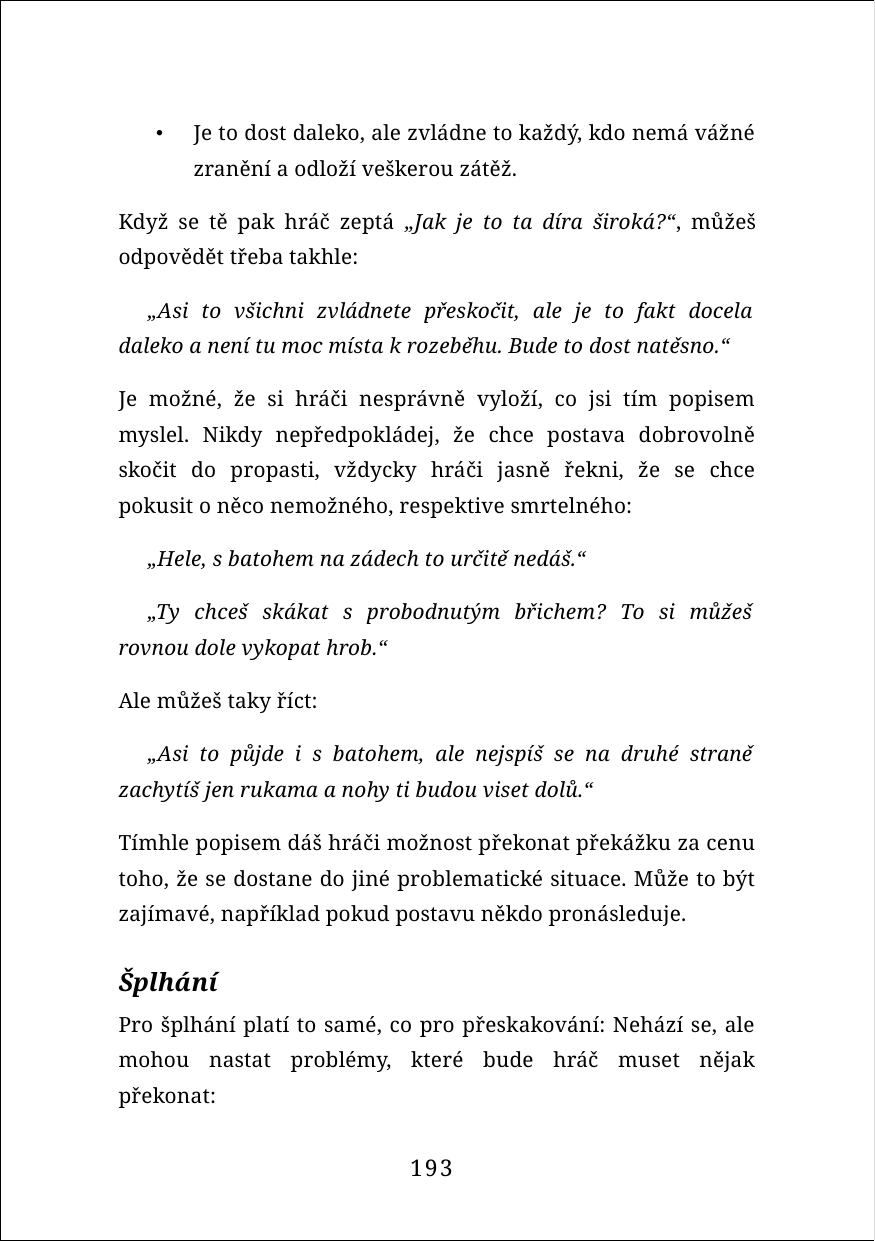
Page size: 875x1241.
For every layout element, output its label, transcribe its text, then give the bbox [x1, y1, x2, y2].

text Tímhle popisem dáš hráči možnost překonat překážku za cenu toho, že se dostane do jiné problematické situace. Může to být zajímavé, například pokud postavu někdo pronásleduje. [118, 828, 756, 928]
text „Asi to půjde i s batohem, ale nejspíš se na druhé straně zachytíš jen rukama a nohy ti budou viset dolů.“ [118, 739, 756, 803]
text „Ty chceš skákat s probodnutým břichem? To si můžeš rovnou dole vykopat hrob.“ [118, 597, 756, 661]
text Je možné, že si hráči nesprávně vyloží, co jsi tím popisem myslel. Nikdy nepředpokládej, že chce postava dobrovolně skočit do propasti, vždycky hráči jasně řekni, že se chce pokusit o něco nemožného, respektive smrtelného: [118, 384, 756, 519]
text Ale můžeš taky říct: [118, 686, 756, 715]
text „Asi to všichni zvládnete přeskočit, ale je to fakt docela daleko a není tu moc místa k rozeběhu. Bude to dost natěsno.“ [118, 296, 756, 360]
subtitle Šplhání [118, 964, 756, 998]
text Když se tě pak hráč zeptá „Jak je to ta díra široká?“, můžeš odpovědět třeba takhle: [118, 207, 756, 271]
list Je to dost daleko, ale zvládne to každý, kdo nemá vážné zranění a odloží veškerou zátěž. [156, 118, 756, 182]
text Pro šplhání platí to samé, co pro přeskakování: Nehází se, ale mohou nastat problémy, které bude hráč muset nějak překonat: [118, 1010, 756, 1109]
text „Hele, s batohem na zádech to určitě nedáš.“ [118, 544, 756, 573]
